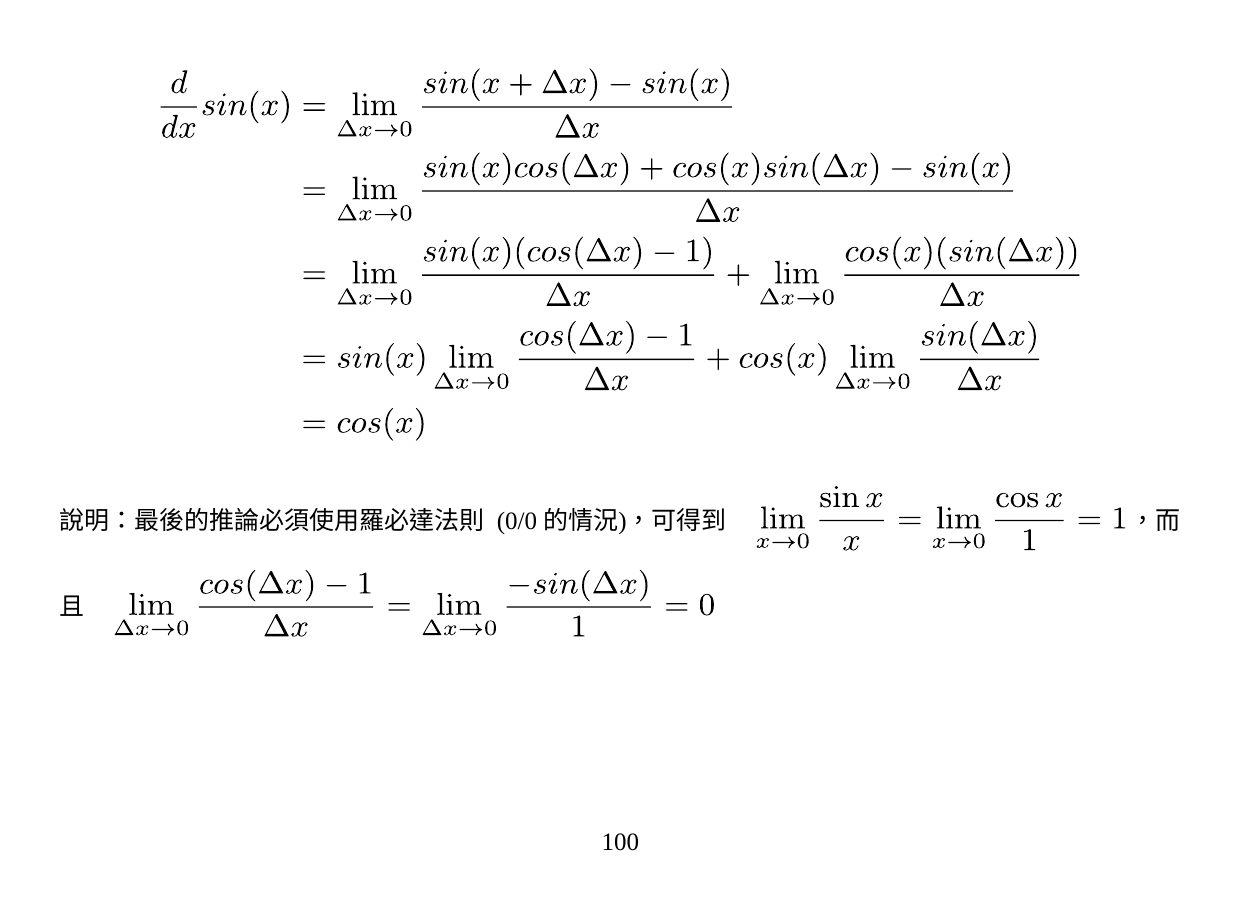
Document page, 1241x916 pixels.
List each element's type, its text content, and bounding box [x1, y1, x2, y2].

text 說明：最後的推論必須使用羅必達法則 (0/0 的情況)，可得到 ，而且 [59, 481, 1181, 642]
